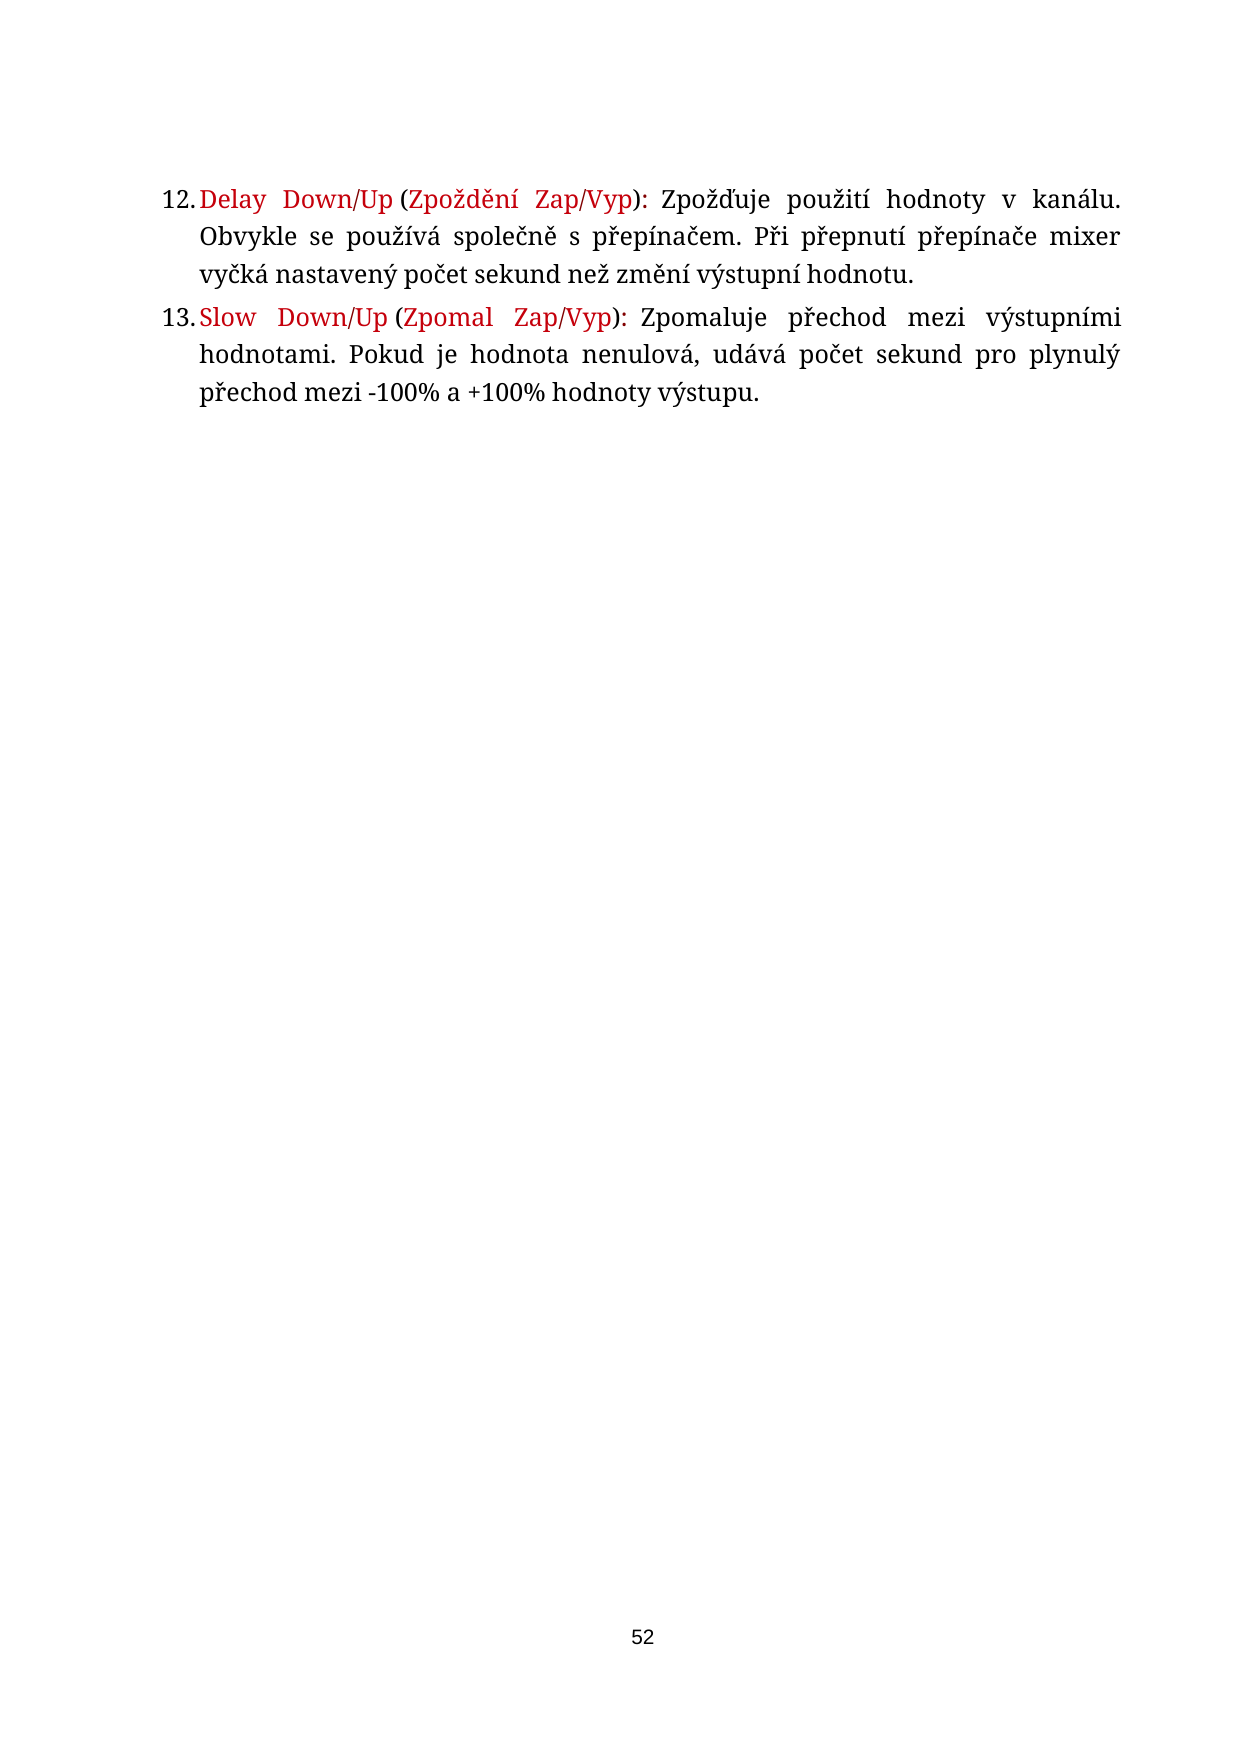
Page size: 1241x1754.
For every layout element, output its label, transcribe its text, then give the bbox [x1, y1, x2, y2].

list Delay Down/Up (Zpoždění Zap/Vyp): Zpožďuje použití hodnoty v kanálu. Obvykle se používá společně s přepínačem. Při přepnutí přepínače mixer vyčká nastavený počet sekund než změní výstupní hodnotu. [162, 182, 1122, 291]
list Slow Down/Up (Zpomal Zap/Vyp): Zpomaluje přechod mezi výstupními hodnota­mi. Pokud je hodnota nenulová, udává počet sekund pro plynulý přechod mezi -100% a +100% hodnoty výstupu. [162, 300, 1122, 409]
